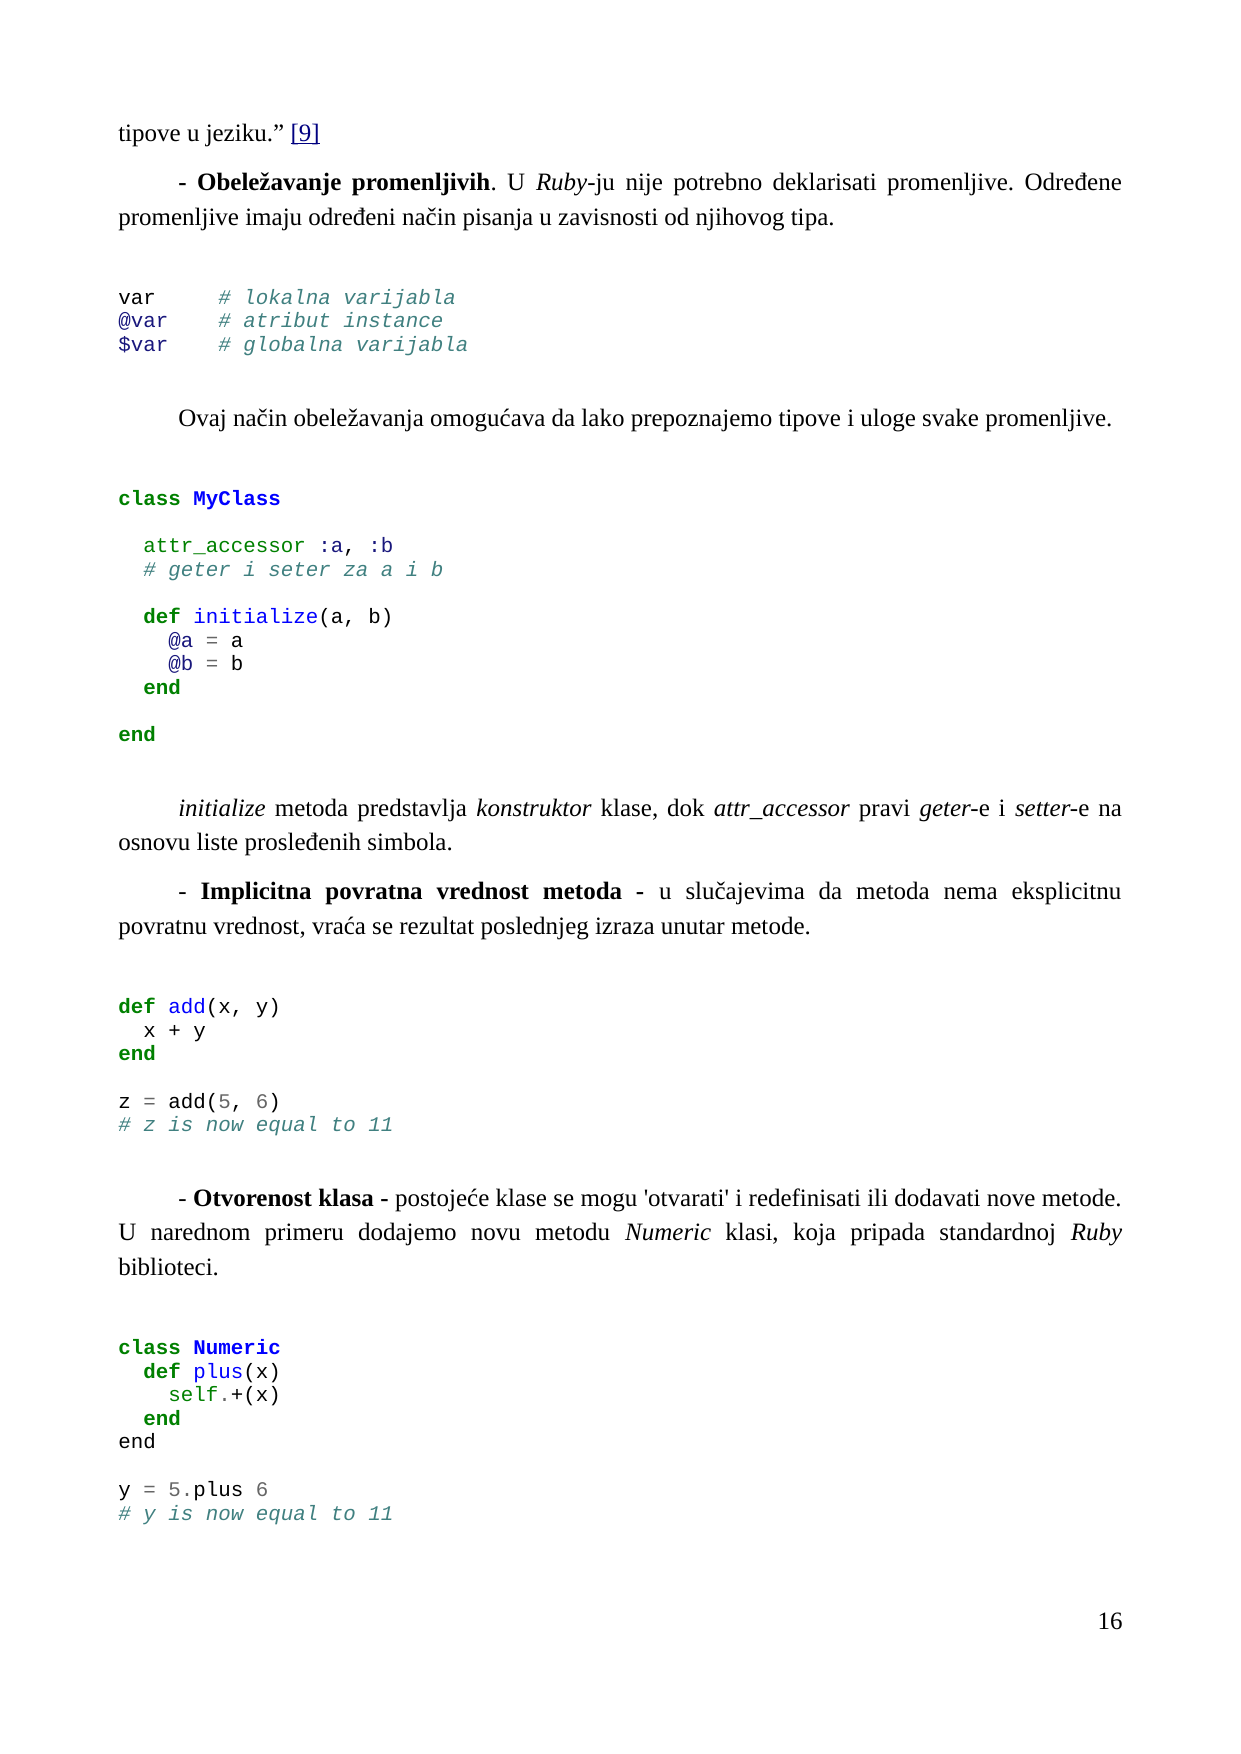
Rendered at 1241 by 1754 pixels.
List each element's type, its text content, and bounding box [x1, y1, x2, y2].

text - Obeležavanje promenljivih. U Ruby-ju nije potrebno deklarisati promenljive. Određene promenljive imaju određeni način pisanja u zavisnosti od njihovog tipa. [118, 167, 1122, 230]
text tipove u jeziku.” [9] [118, 118, 1122, 147]
text # y is now equal to 11 [118, 1502, 1122, 1526]
text @a = a [118, 630, 1122, 653]
text class Numeric [118, 1337, 1122, 1361]
text def plus(x) [118, 1361, 1122, 1384]
text end [118, 724, 1122, 748]
text def initialize(a, b) [118, 606, 1122, 630]
text # geter i seter za a i b [118, 559, 1122, 582]
text end [118, 1432, 1122, 1455]
text end [118, 1408, 1122, 1432]
text - Otvorenost klasa - postojeće klase se mogu 'otvarati' i redefinisati ili dodavati nove metode. U narednom primeru dodajemo novu metodu Numeric klasi, koja pripada standardnoj Ruby biblioteci. [118, 1183, 1122, 1281]
text end [118, 1043, 1122, 1067]
text class MyClass [118, 488, 1122, 511]
text @var # atribut instance [118, 310, 1122, 334]
text $var # globalna varijabla [118, 334, 1122, 358]
text var # lokalna varijabla [118, 287, 1122, 310]
text y = 5.plus 6 [118, 1479, 1122, 1502]
text # z is now equal to 11 [118, 1114, 1122, 1138]
text @b = b [118, 653, 1122, 677]
text initialize metoda predstavlja konstruktor klase, dok attr_accessor pravi geter-e i setter-e na osnovu liste prosleđenih simbola. [118, 793, 1122, 856]
text - Implicitna povratna vrednost metoda - u slučajevima da metoda nema eksplicitnu povratnu vrednost, vraća se rezultat poslednjeg izraza unutar metode. [118, 876, 1122, 940]
text end [118, 677, 1122, 701]
text Ovaj način obeležavanja omogućava da lako prepoznajemo tipove i uloge svake promenljive. [118, 403, 1122, 431]
text attr_accessor :a, :b [118, 535, 1122, 559]
text def add(x, y) [118, 996, 1122, 1020]
text x + y [118, 1020, 1122, 1043]
text z = add(5, 6) [118, 1091, 1122, 1114]
text self.+(x) [118, 1384, 1122, 1408]
